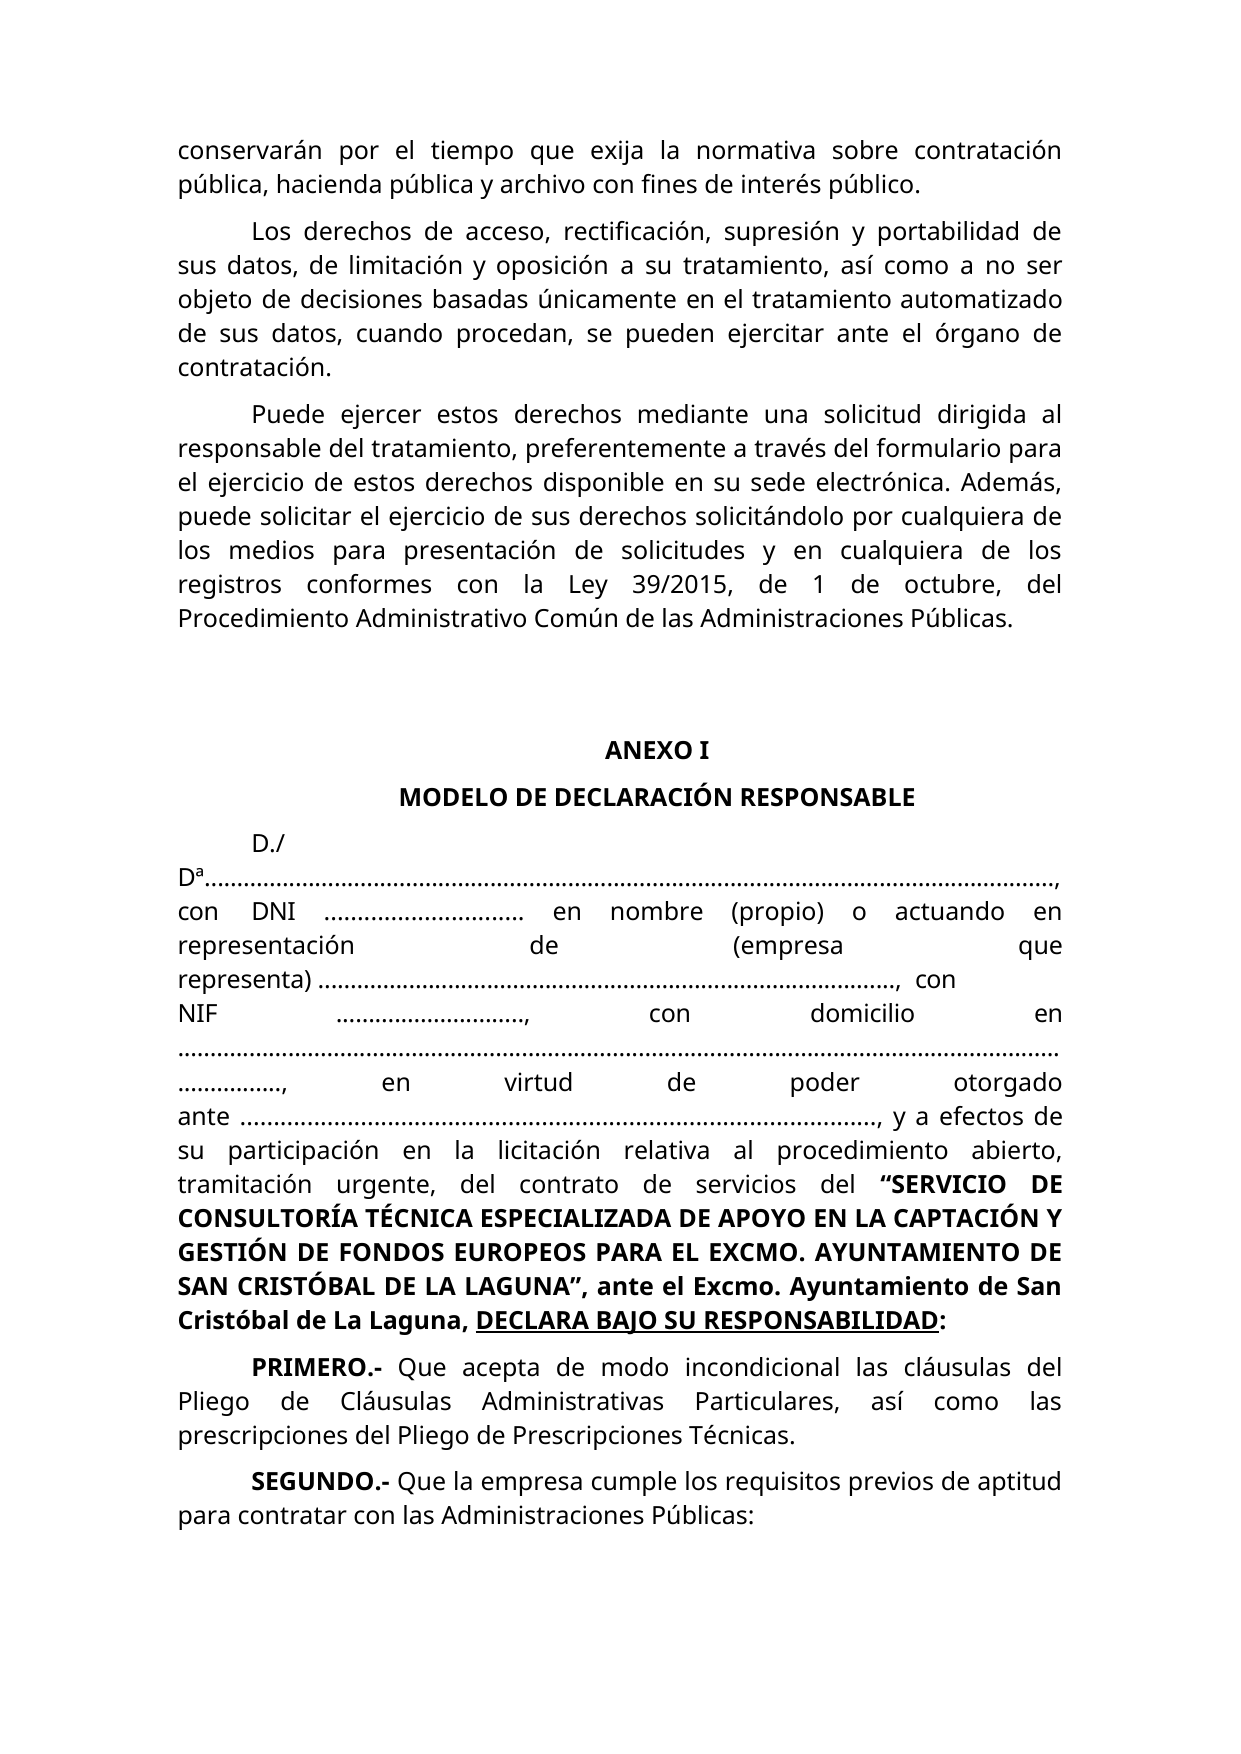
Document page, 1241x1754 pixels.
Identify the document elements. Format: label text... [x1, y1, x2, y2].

text MODELO DE DECLARACIÓN RESPONSABLE [177, 779, 1063, 813]
text ANEXO I [177, 733, 1063, 767]
text Los derechos de acceso, rectificación, supresión y portabilidad de sus datos, de limitación y oposición a su tratamiento, así como a no ser objeto de decisiones basadas únicamente en el tratamiento automatizado de sus datos, cuando procedan, se pueden ejercitar ante el órgano de contratación. [177, 213, 1063, 384]
text PRIMERO.- Que acepta de modo incondicional las cláusulas del Pliego de Cláusulas Administrativas Particulares, así como las prescripciones del Pliego de Prescripciones Técnicas. [177, 1349, 1063, 1451]
text conservarán por el tiempo que exija la normativa sobre contratación pública, hacienda pública y archivo con fines de interés público. [177, 133, 1063, 201]
text SEGUNDO.- Que la empresa cumple los requisitos previos de aptitud para contratar con las Administraciones Públicas: [177, 1464, 1063, 1532]
text D./Dª..................................................................................................................................., con DNI .............................. en nombre (propio) o actuando en representación de (empresa que representa) ........................................................................................., con NIF ............................., con domicilio en ........................................................................................................................................................, en virtud de poder otorgado ante ..............................................................................................., y a efectos de su participación en la licitación relativa al procedimiento abierto, tramitación urgente, del contrato de servicios del “SERVICIO DE CONSULTORÍA TÉCNICA ESPECIALIZADA DE APOYO EN LA CAPTACIÓN Y GESTIÓN DE FONDOS EUROPEOS PARA EL EXCMO. AYUNTAMIENTO DE SAN CRISTÓBAL DE LA LAGUNA”, ante el Excmo. Ayuntamiento de San Cristóbal de La Laguna, DECLARA BAJO SU RESPONSABILIDAD: [177, 826, 1063, 1337]
text Puede ejercer estos derechos mediante una solicitud dirigida al responsable del tratamiento, preferentemente a través del formulario para el ejercicio de estos derechos disponible en su sede electrónica. Además, puede solicitar el ejercicio de sus derechos solicitándolo por cualquiera de los medios para presentación de solicitudes y en cualquiera de los registros conformes con la Ley 39/2015, de 1 de octubre, del Procedimiento Administrativo Común de las Administraciones Públicas. [177, 396, 1063, 635]
